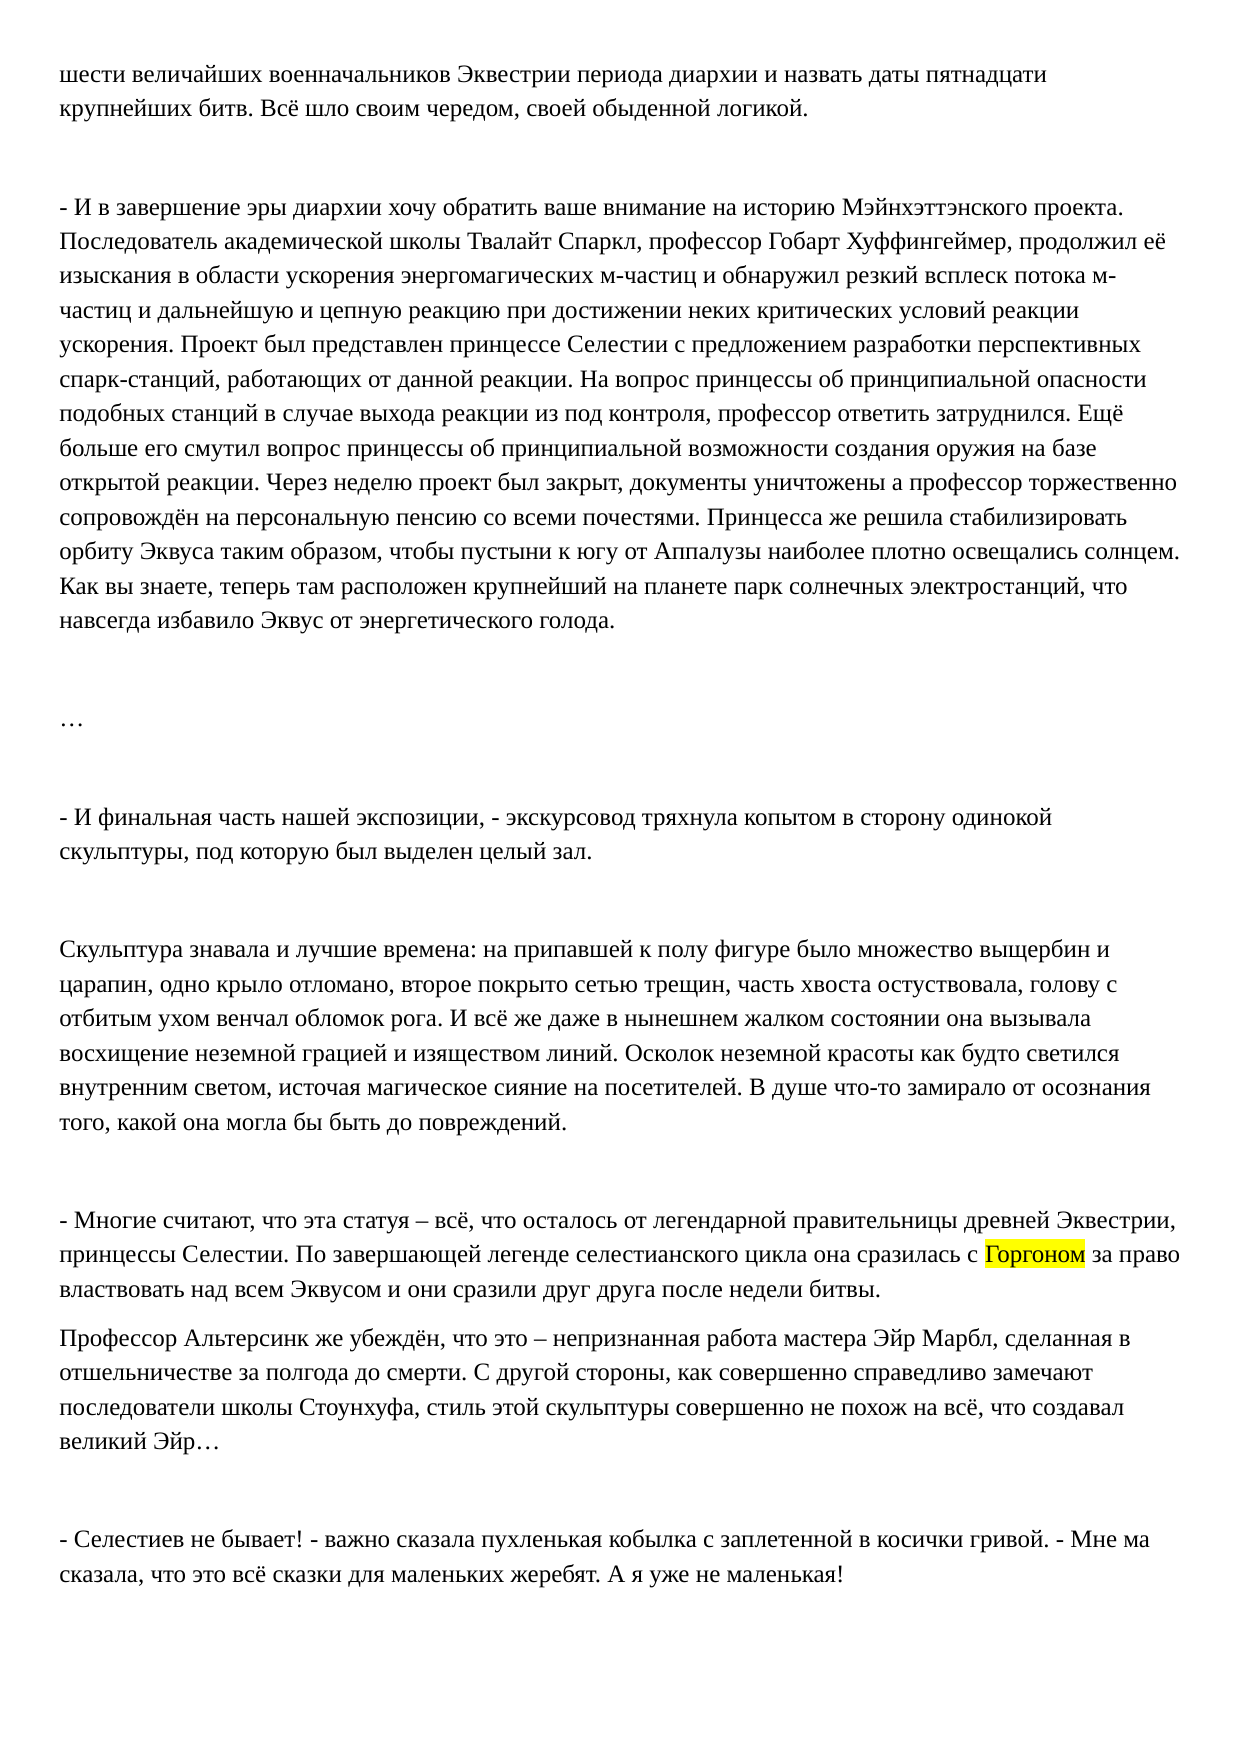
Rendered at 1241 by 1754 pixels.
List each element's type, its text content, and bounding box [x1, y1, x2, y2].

text - И финальная часть нашей экспозиции, - экскурсовод тряхнула копытом в сторону одинокой скульптуры, под которую был выделен целый зал. [59, 802, 1181, 865]
text Профессор Альтерсинк же убеждён, что это – непризнанная работа мастера Эйр Марбл, сделанная в отшельничестве за полгода до смерти. С другой стороны, как совершенно справедливо замечают последователи школы Стоунхуфа, стиль этой скульптуры совершенно не похож на всё, что создавал великий Эйр… [59, 1323, 1181, 1455]
text - Многие считают, что эта статуя – всё, что осталось от легендарной правительницы древней Эквестрии, принцессы Селестии. По завершающей легенде селестианского цикла она сразилась с Горгоном за право властвовать над всем Эквусом и они сразили друг друга после недели битвы. [59, 1205, 1181, 1302]
text - Селестиев не бывает! - важно сказала пухленькая кобылка с заплетенной в косички гривой. - Мне ма сказала, что это всё сказки для маленьких жеребят. А я уже не маленькая! [59, 1524, 1181, 1588]
text … [59, 703, 1181, 732]
text Скульптура знавала и лучшие времена: на припавшей к полу фигуре было множество выщербин и царапин, одно крыло отломано, второе покрыто сетью трещин, часть хвоста остуствовала, голову с отбитым ухом венчал обломок рога. И всё же даже в нынешнем жалком состоянии она вызывала восхищение неземной грацией и изяществом линий. Осколок неземной красоты как будто светился внутренним светом, источая магическое сияние на посетителей. В душе что-то замирало от осознания того, какой она могла бы быть до повреждений. [59, 934, 1181, 1135]
text - И в завершение эры диархии хочу обратить ваше внимание на историю Мэйнхэттэнского проекта. Последователь академической школы Твалайт Спаркл, профессор Гобарт Хуффингеймер, продолжил её изыскания в области ускорения энергомагических м-частиц и обнаружил резкий всплеск потока м-частиц и дальнейшую и цепную реакцию при достижении неких критических условий реакции ускорения. Проект был представлен принцессе Селестии с предложением разработки перспективных спарк-станций, работающих от данной реакции. На вопрос принцессы об принципиальной опасности подобных станций в случае выхода реакции из под контроля, профессор ответить затруднился. Ещё больше его смутил вопрос принцессы об принципиальной возможности создания оружия на базе открытой реакции. Через неделю проект был закрыт, документы уничтожены а профессор торжественно сопровождён на персональную пенсию со всеми почестями. Принцесса же решила стабилизировать орбиту Эквуса таким образом, чтобы пустыни к югу от Аппалузы наиболее плотно освещались солнцем. Как вы знаете, теперь там расположен крупнейший на планете парк солнечных электростанций, что навсегда избавило Эквус от энергетического голода. [59, 192, 1181, 634]
text шести величайших военначальников Эквестрии периода диархии и назвать даты пятнадцати крупнейших битв. Всё шло своим чередом, своей обыденной логикой. [59, 59, 1181, 122]
